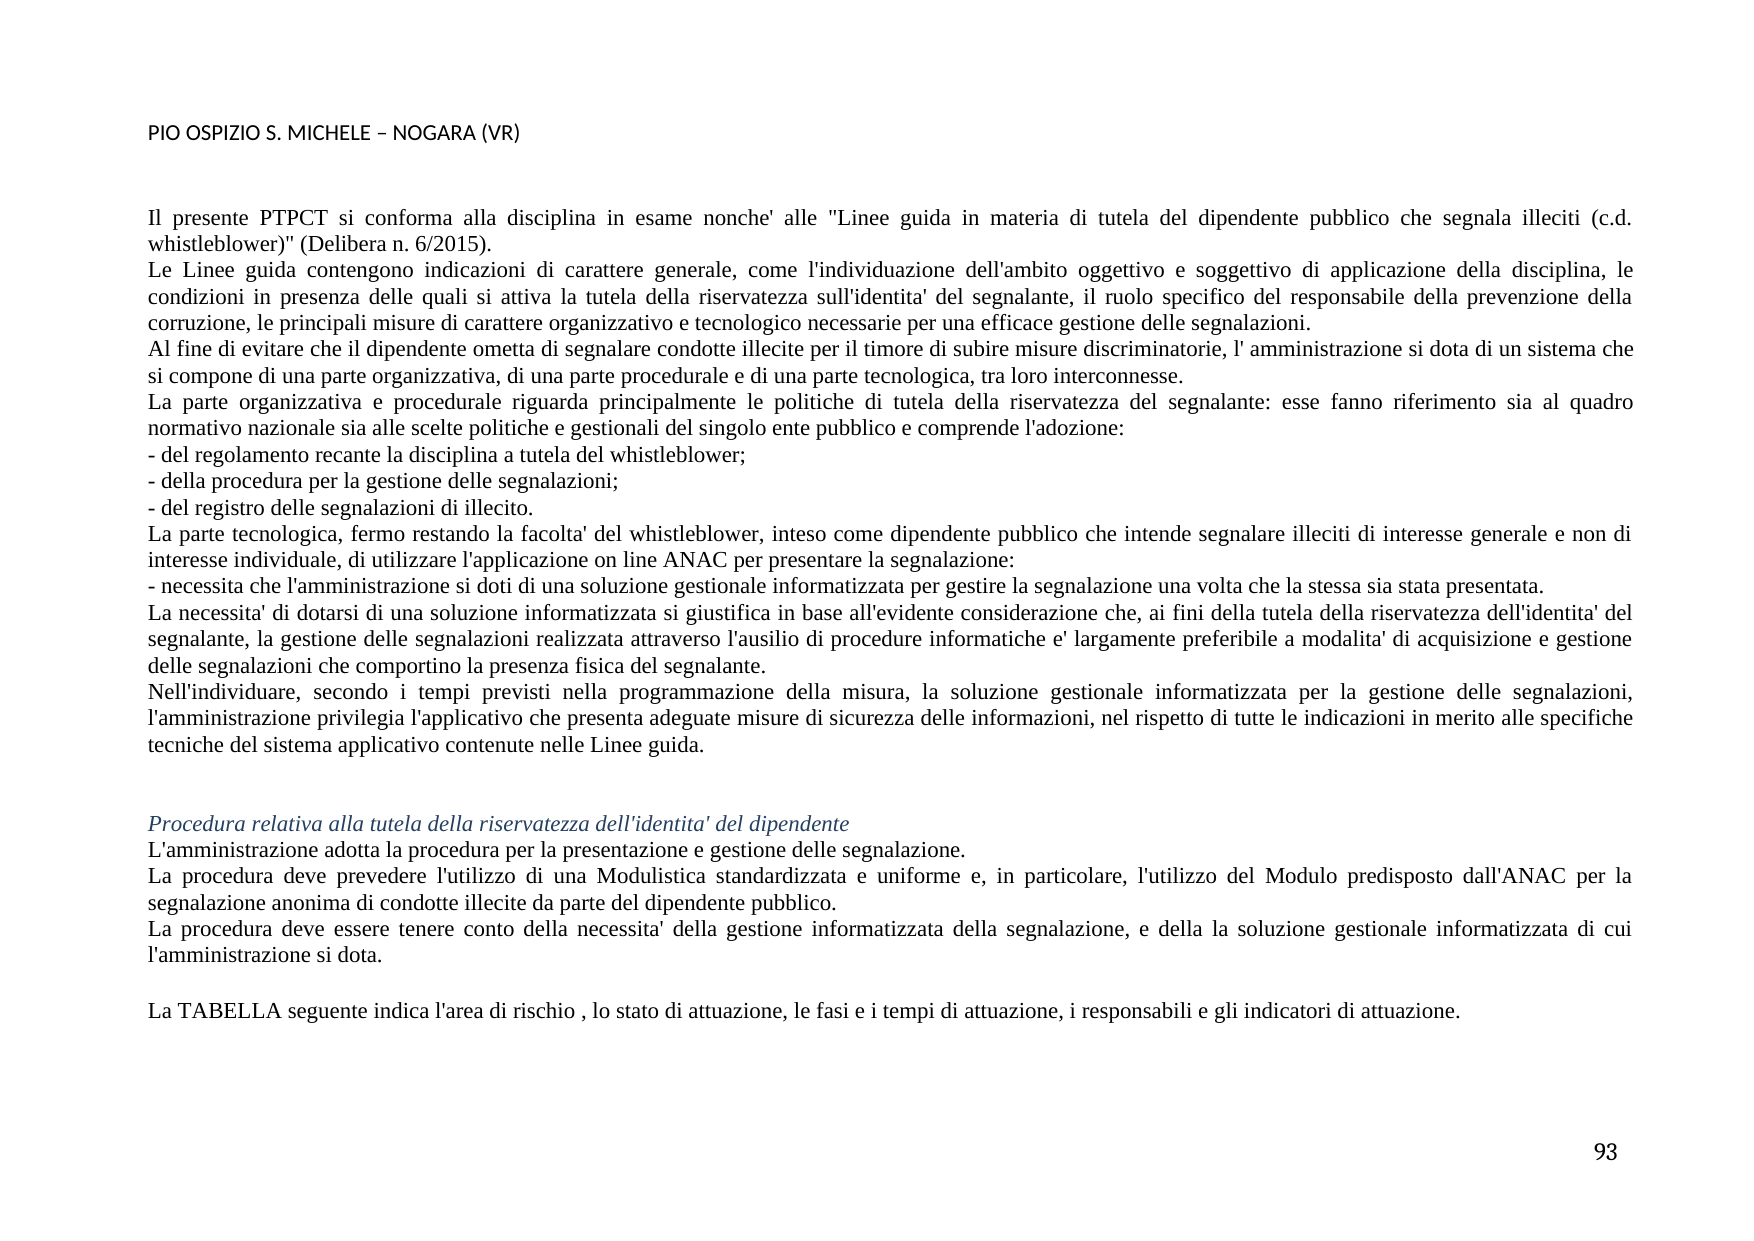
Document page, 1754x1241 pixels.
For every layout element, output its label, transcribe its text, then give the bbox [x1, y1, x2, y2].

text La TABELLA seguente indica l'area di rischio , lo stato di attuazione, le fasi e i tempi di attuazione, i responsabili e gli indicatori di attuazione. [148, 997, 1636, 1023]
text L'amministrazione adotta la procedura per la presentazione e gestione delle segnalazione. [148, 836, 1636, 862]
text - del regolamento recante la disciplina a tutela del whistleblower; [148, 441, 1636, 467]
text Le Linee guida contengono indicazioni di carattere generale, come l'individuazione dell'ambito oggettivo e soggettivo di applicazione della disciplina, le condizioni in presenza delle quali si attiva la tutela della riservatezza sull'identita' del segnalante, il ruolo specifico del responsabile della prevenzione della corruzione, le principali misure di carattere organizzativo e tecnologico necessarie per una efficace gestione delle segnalazioni. [148, 256, 1636, 335]
text - necessita che l'amministrazione si doti di una soluzione gestionale informatizzata per gestire la segnalazione una volta che la stessa sia stata presentata. [148, 573, 1636, 599]
text La parte organizzativa e procedurale riguarda principalmente le politiche di tutela della riservatezza del segnalante: esse fanno riferimento sia al quadro normativo nazionale sia alle scelte politiche e gestionali del singolo ente pubblico e comprende l'adozione: [148, 388, 1636, 441]
text Il presente PTPCT si conforma alla disciplina in esame nonche' alle "Linee guida in materia di tutela del dipendente pubblico che segnala illeciti (c.d. whistleblower)" (Delibera n. 6/2015). [148, 204, 1636, 256]
text La procedura deve prevedere l'utilizzo di una Modulistica standardizzata e uniforme e, in particolare, l'utilizzo del Modulo predisposto dall'ANAC per la segnalazione anonima di condotte illecite da parte del dipendente pubblico. [148, 862, 1636, 915]
text La procedura deve essere tenere conto della necessita' della gestione informatizzata della segnalazione, e della la soluzione gestionale informatizzata di cui l'amministrazione si dota. [148, 915, 1636, 968]
text La necessita' di dotarsi di una soluzione informatizzata si giustifica in base all'evidente considerazione che, ai fini della tutela della riservatezza dell'identita' del segnalante, la gestione delle segnalazioni realizzata attraverso l'ausilio di procedure informatiche e' largamente preferibile a modalita' di acquisizione e gestione delle segnalazioni che comportino la presenza fisica del segnalante. [148, 599, 1636, 678]
text La parte tecnologica, fermo restando la facolta' del whistleblower, inteso come dipendente pubblico che intende segnalare illeciti di interesse generale e non di interesse individuale, di utilizzare l'applicazione on line ANAC per presentare la segnalazione: [148, 520, 1636, 573]
text - della procedura per la gestione delle segnalazioni; [148, 467, 1636, 493]
text - del registro delle segnalazioni di illecito. [148, 493, 1636, 520]
text Al fine di evitare che il dipendente ometta di segnalare condotte illecite per il timore di subire misure discriminatorie, l' amministrazione si dota di un sistema che si compone di una parte organizzativa, di una parte procedurale e di una parte tecnologica, tra loro interconnesse. [148, 335, 1636, 388]
text Nell'individuare, secondo i tempi previsti nella programmazione della misura, la soluzione gestionale informatizzata per la gestione delle segnalazioni, l'amministrazione privilegia l'applicativo che presenta adeguate misure di sicurezza delle informazioni, nel rispetto di tutte le indicazioni in merito alle specifiche tecniche del sistema applicativo contenute nelle Linee guida. [148, 678, 1636, 757]
subtitle Procedura relativa alla tutela della riservatezza dell'identita' del dipendente [148, 810, 1636, 836]
